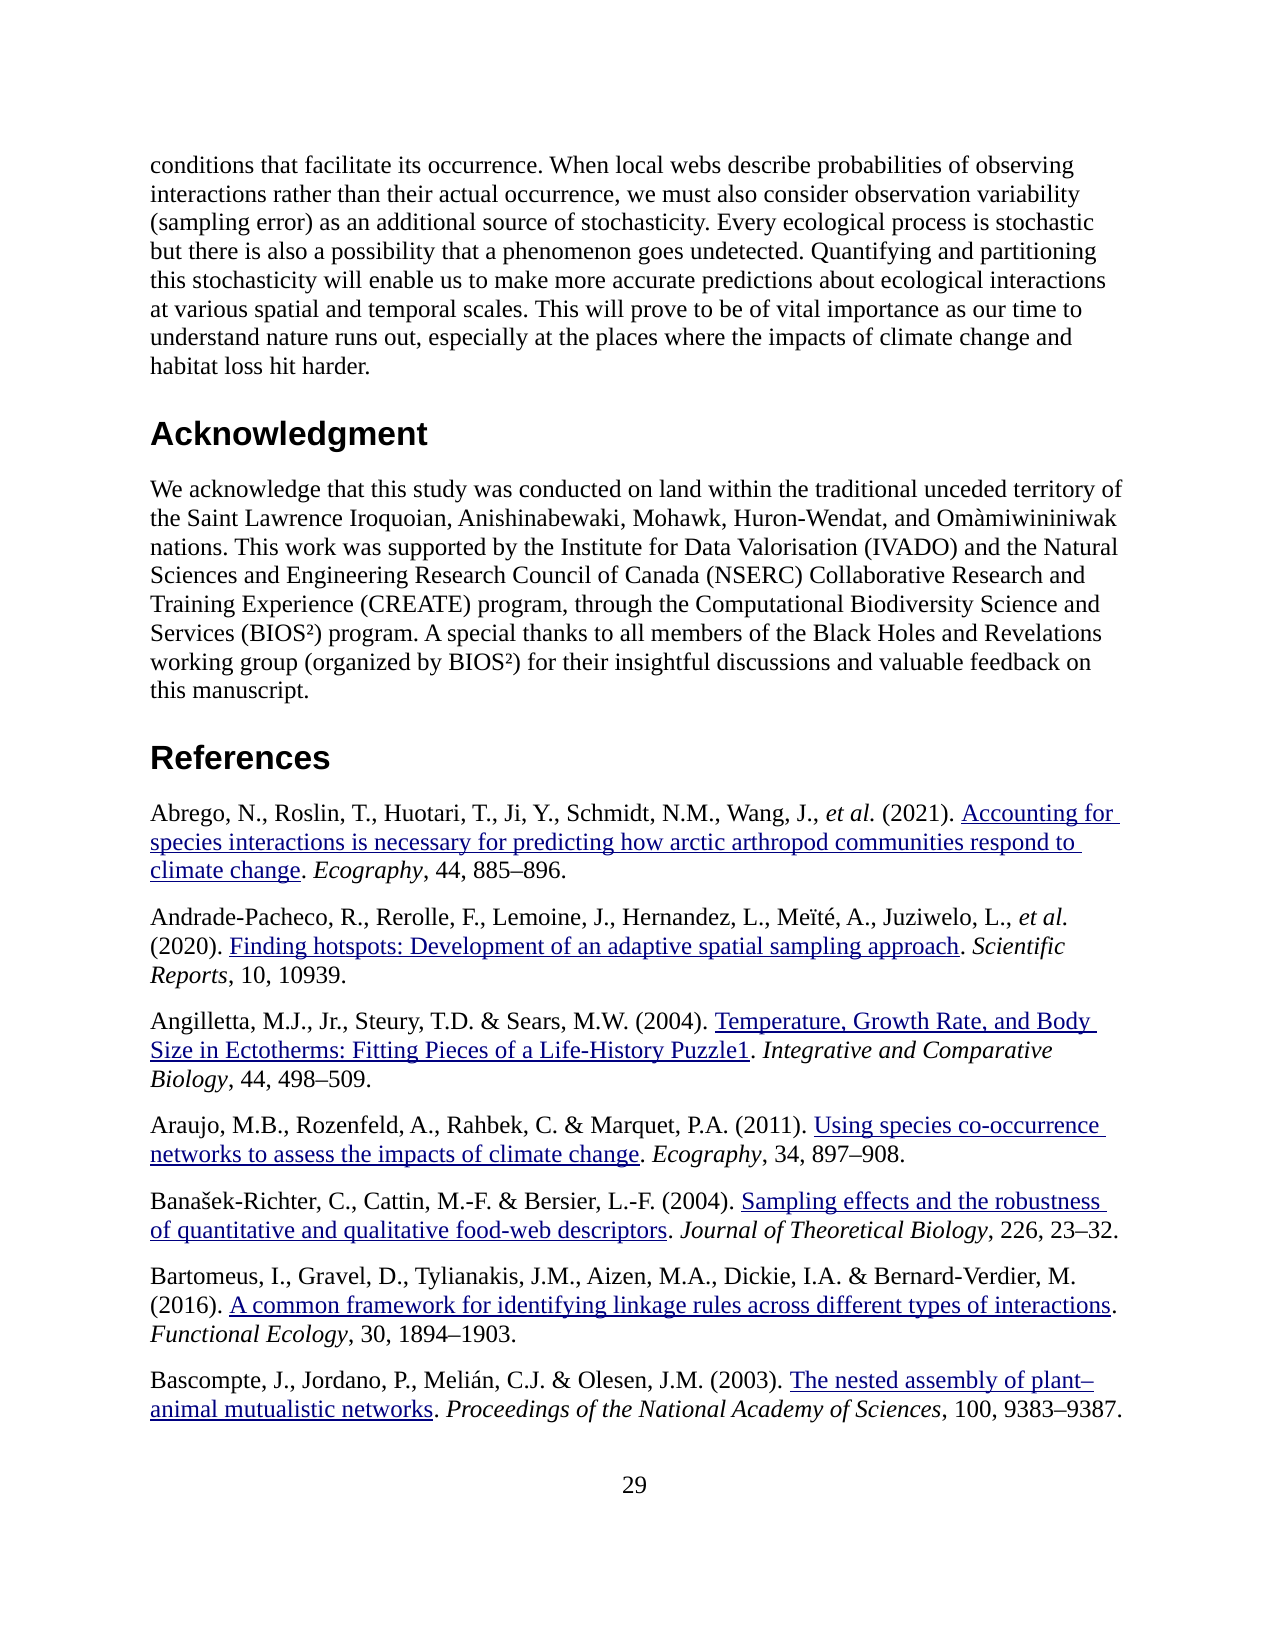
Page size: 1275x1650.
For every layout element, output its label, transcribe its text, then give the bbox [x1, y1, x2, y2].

text Abrego, N., Roslin, T., Huotari, T., Ji, Y., Schmidt, N.M., Wang, J., et al. (2021). Accounting for species interactions is necessary for predicting how arctic arthropod communities respond to climate change. Ecography, 44, 885–896. [150, 798, 1125, 884]
subtitle Acknowledgment [150, 414, 1125, 453]
text Araujo, M.B., Rozenfeld, A., Rahbek, C. & Marquet, P.A. (2011). Using species co-occurrence networks to assess the impacts of climate change. Ecography, 34, 897–908. [150, 1111, 1125, 1168]
text Angilletta, M.J., Jr., Steury, T.D. & Sears, M.W. (2004). Temperature, Growth Rate, and Body Size in Ectotherms: Fitting Pieces of a Life-History Puzzle1. Integrative and Comparative Biology, 44, 498–509. [150, 1006, 1125, 1093]
text We acknowledge that this study was conducted on land within the traditional unceded territory of the Saint Lawrence Iroquoian, Anishinabewaki, Mohawk, Huron-Wendat, and Omàmiwininiwak nations. This work was supported by the Institute for Data Valorisation (IVADO) and the Natural Sciences and Engineering Research Council of Canada (NSERC) Collaborative Research and Training Experience (CREATE) program, through the Computational Biodiversity Science and Services (BIOS²) program. A special thanks to all members of the Black Holes and Revelations working group (organized by BIOS²) for their insightful discussions and valuable feedback on this manuscript. [150, 474, 1125, 704]
text Bascompte, J., Jordano, P., Melián, C.J. & Olesen, J.M. (2003). The nested assembly of plant–animal mutualistic networks. Proceedings of the National Academy of Sciences, 100, 9383–9387. [150, 1366, 1125, 1423]
text conditions that facilitate its occurrence. When local webs describe probabilities of observing interactions rather than their actual occurrence, we must also consider observation variability (sampling error) as an additional source of stochasticity. Every ecological process is stochastic but there is also a possibility that a phenomenon goes undetected. Quantifying and partitioning this stochasticity will enable us to make more accurate predictions about ecological interactions at various spatial and temporal scales. This will prove to be of vital importance as our time to understand nature runs out, especially at the places where the impacts of climate change and habitat loss hit harder. [150, 150, 1125, 380]
text Banašek-Richter, C., Cattin, M.-F. & Bersier, L.-F. (2004). Sampling effects and the robustness of quantitative and qualitative food-web descriptors. Journal of Theoretical Biology, 226, 23–32. [150, 1186, 1125, 1243]
text Bartomeus, I., Gravel, D., Tylianakis, J.M., Aizen, M.A., Dickie, I.A. & Bernard-Verdier, M. (2016). A common framework for identifying linkage rules across different types of interactions. Functional Ecology, 30, 1894–1903. [150, 1261, 1125, 1348]
text Andrade-Pacheco, R., Rerolle, F., Lemoine, J., Hernandez, L., Meïté, A., Juziwelo, L., et al. (2020). Finding hotspots: Development of an adaptive spatial sampling approach. Scientific Reports, 10, 10939. [150, 902, 1125, 988]
subtitle References [150, 738, 1125, 777]
